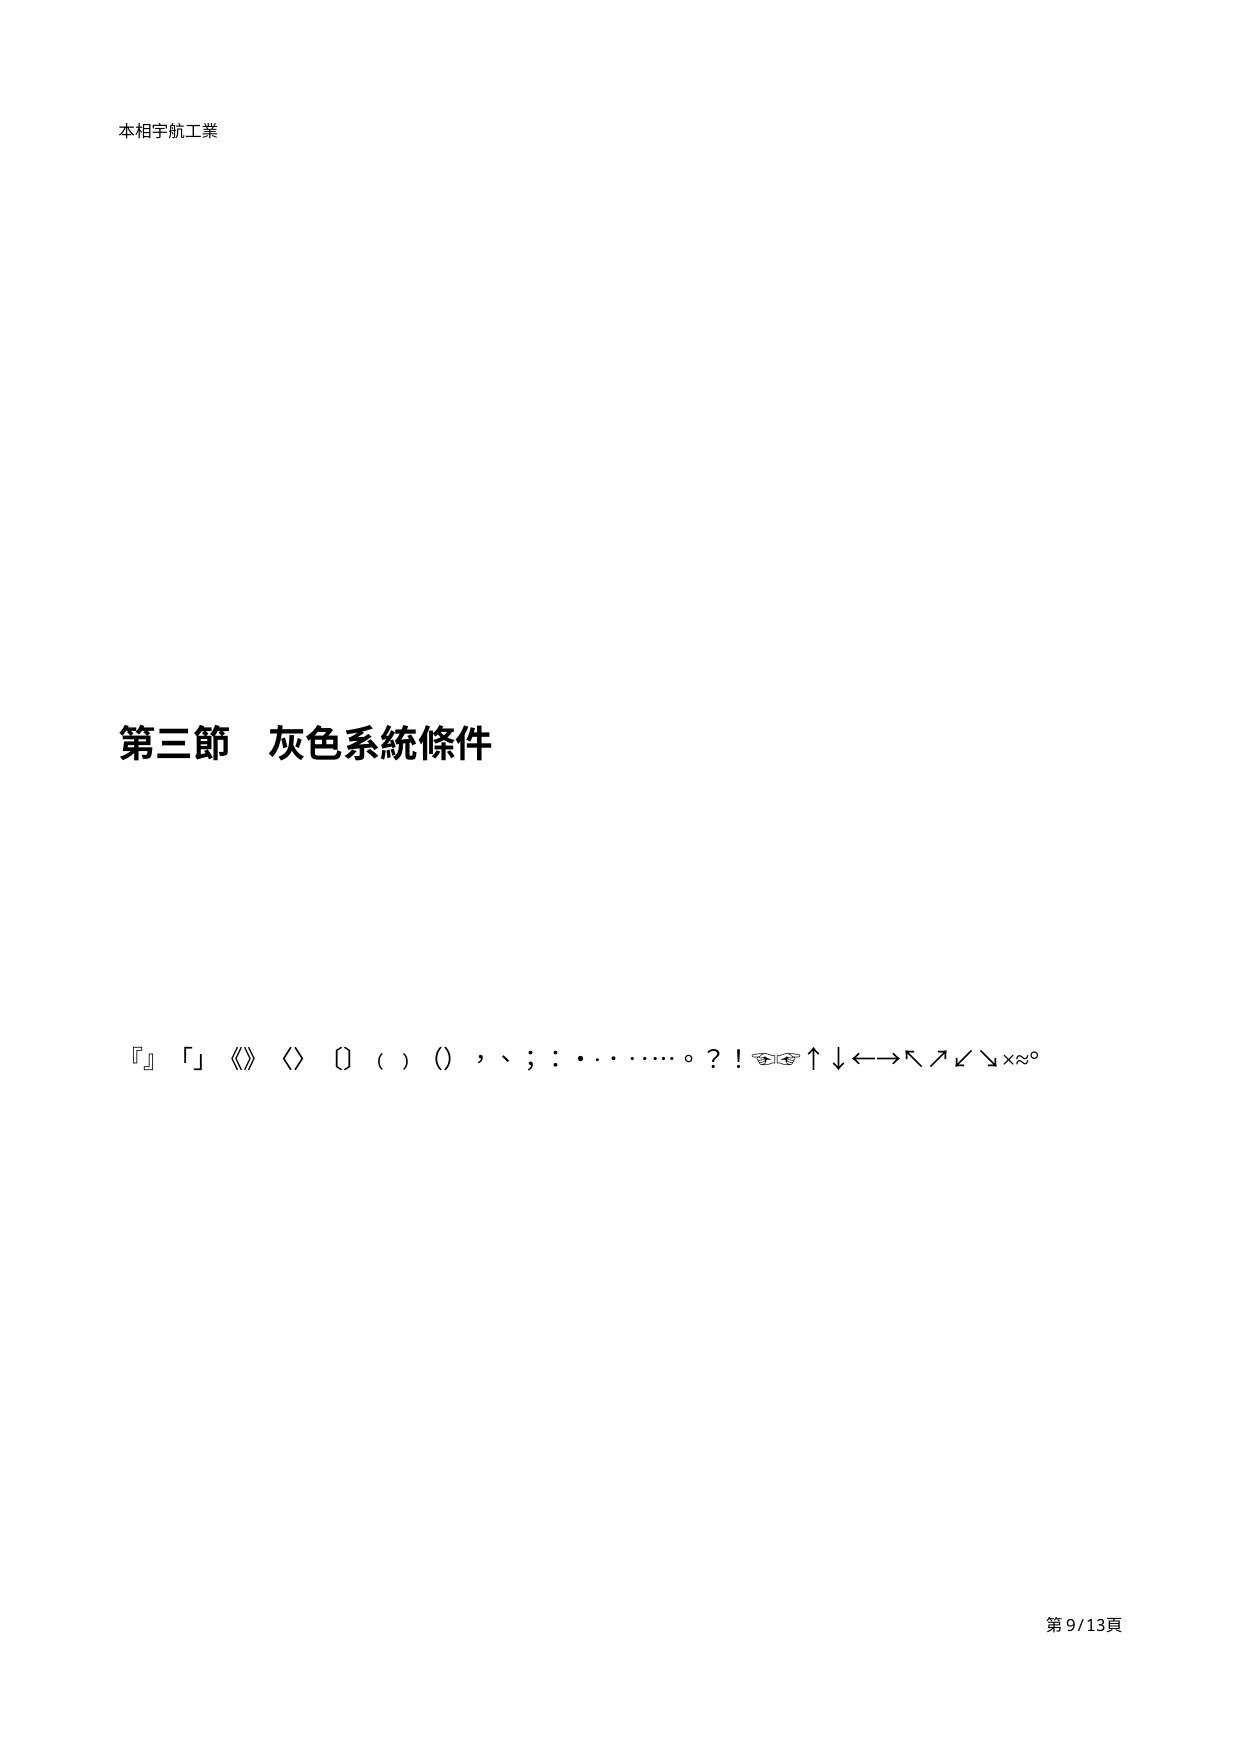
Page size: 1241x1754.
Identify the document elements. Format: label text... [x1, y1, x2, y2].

text 『』「」《》〈〉〔〕﹙﹚（），、；：‧·．‥…。？！☜☞↑↓←→↖↗↙↘×≈° [118, 1040, 1122, 1076]
subtitle 第三節 灰色系統條件 [118, 714, 1122, 768]
